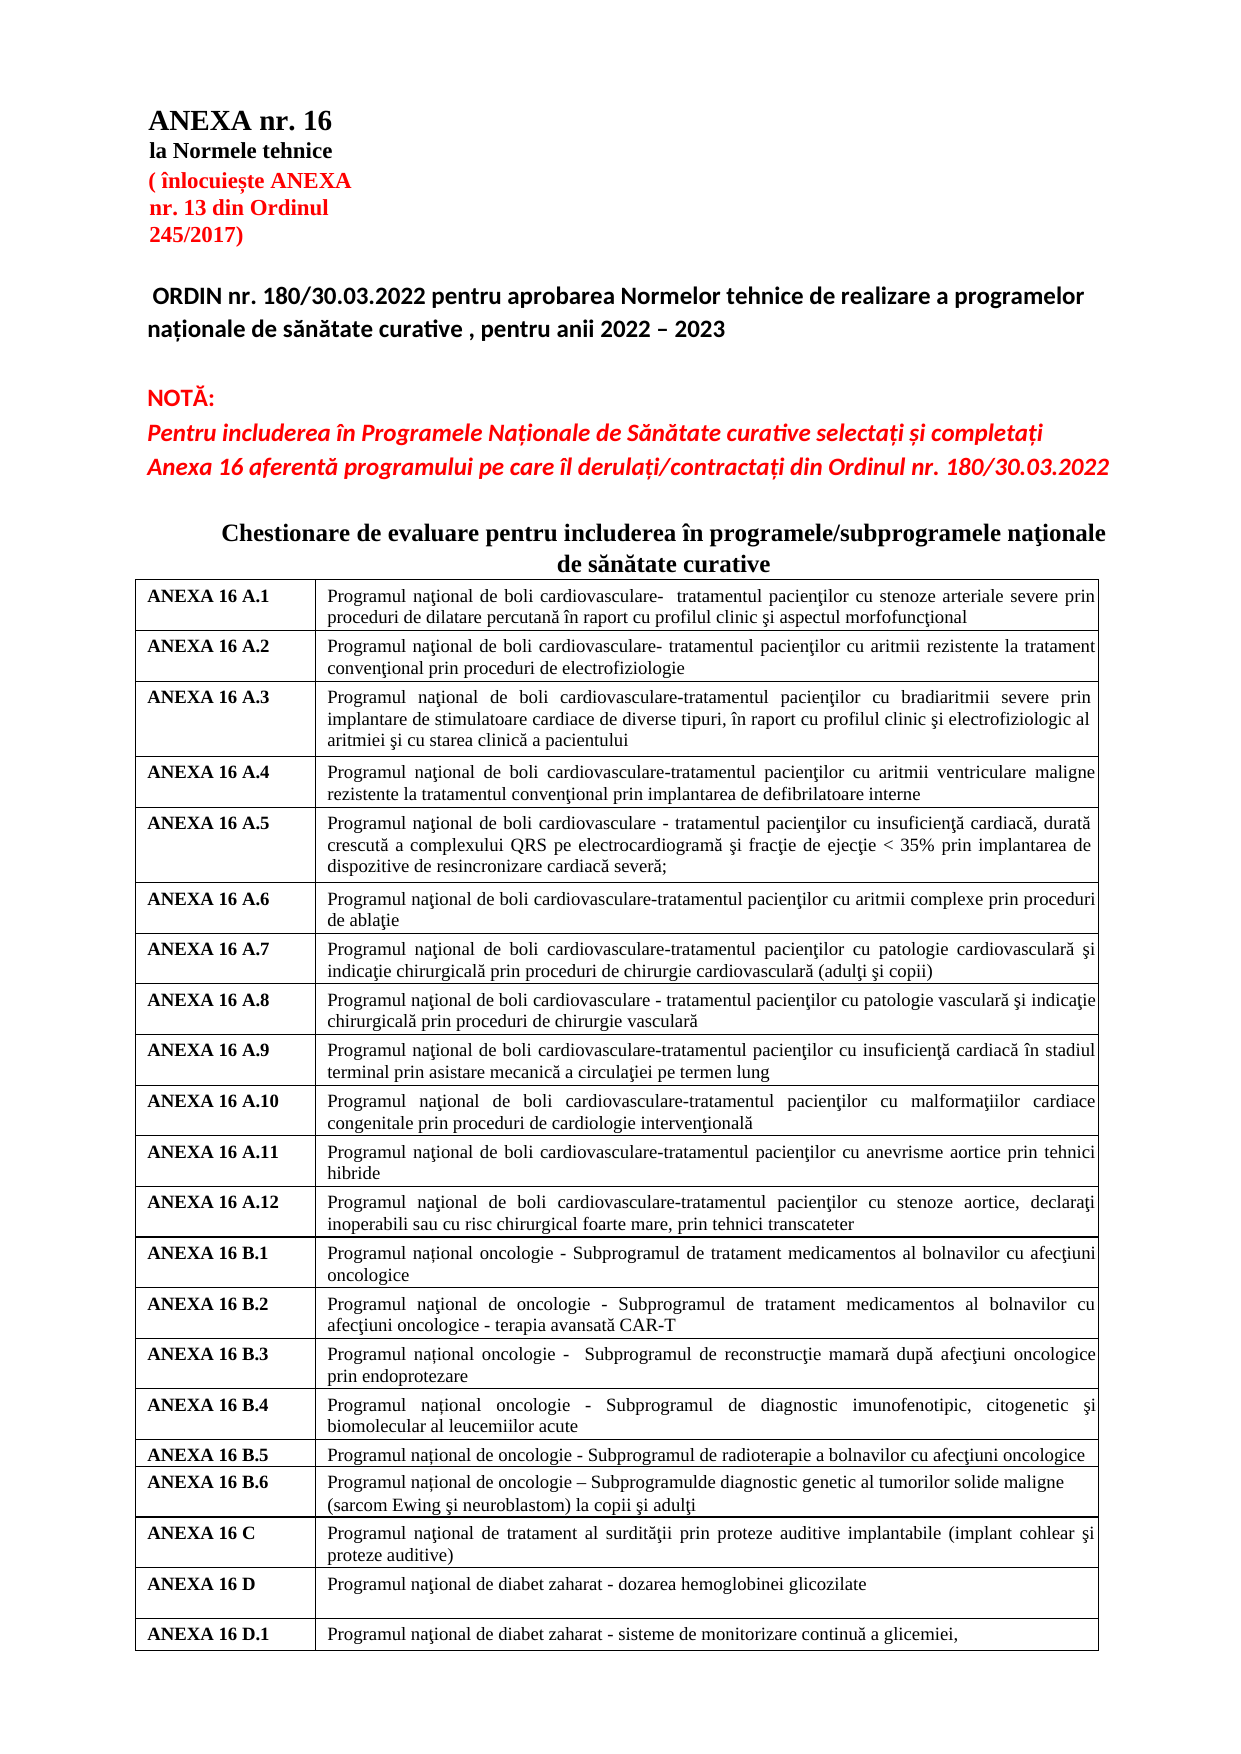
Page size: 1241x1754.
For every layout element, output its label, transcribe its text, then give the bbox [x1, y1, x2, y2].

table_cell Programul naţional de diabet zaharat - sisteme de monitorizare continuă a glicemiei, [316, 1619, 1098, 1650]
table_cell Programul naţional de boli cardiovasculare-tratamentul pacienţilor cu stenoze aortice, declaraţi inoperabili sau cu risc chirurgical foarte mare, prin tehnici transcateter [316, 1187, 1098, 1236]
text Anexa 16 aferentă programului pe care îl derulați/contractați din Ordinul nr. 180/30.03.2022 [147, 451, 1180, 482]
table_cell ANEXA 16 A.10 [136, 1086, 315, 1135]
table_cell Programul naţional de tratament al surdităţii prin proteze auditive implantabile (implant cohlear şi proteze auditive) [316, 1518, 1098, 1567]
table_cell Programul național de oncologie – Subprogramulde diagnostic genetic al tumorilor solide maligne (sarcom Ewing şi neuroblastom) la copii şi adulţi [316, 1467, 1098, 1516]
table_cell Programul naţional de boli cardiovasculare - tratamentul pacienţilor cu insuficienţă cardiacă, durată crescută a complexului QRS pe electrocardiogramă şi fracţie de ejecţie < 35% prin implantarea de dispozitive de resincronizare cardiacă severă; [316, 808, 1098, 882]
table_cell ANEXA 16 B.6 [136, 1467, 315, 1516]
table_cell ANEXA 16 A.3 [136, 682, 315, 756]
subtitle ANEXA nr. 16 la Normele tehnice [148, 103, 358, 164]
text Chestionare de evaluare pentru includerea în programele/subprogramele naţionale [147, 518, 1180, 547]
table_cell Programul național oncologie - Subprogramul de diagnostic imunofenotipic, citogenetic şi biomolecular al leucemiilor acute [316, 1389, 1098, 1439]
table_cell ANEXA 16 D.1 [136, 1619, 315, 1650]
table_cell ANEXA 16 A.12 [136, 1187, 315, 1236]
table_cell ANEXA 16 A.8 [136, 984, 315, 1034]
table_cell Programul naţional de boli cardiovasculare-tratamentul pacienţilor cu anevrisme aortice prin tehnici hibride [316, 1136, 1098, 1186]
table_cell Programul naţional de boli cardiovasculare-tratamentul pacienţilor cu aritmii ventriculare maligne rezistente la tratamentul convenţional prin implantarea de defibrilatoare interne [316, 757, 1098, 807]
table_header ANEXA 16 A.1 [136, 580, 315, 630]
table_cell Programul naţional de boli cardiovasculare- tratamentul pacienţilor cu aritmii rezistente la tratament convenţional prin proceduri de electrofiziologie [316, 631, 1098, 681]
table_cell ANEXA 16 A.7 [136, 934, 315, 983]
table_cell Programul naţional de boli cardiovasculare-tratamentul pacienţilor cu patologie cardiovasculară şi indicaţie chirurgicală prin proceduri de chirurgie cardiovasculară (adulţi şi copii) [316, 934, 1098, 983]
table_cell ANEXA 16 A.5 [136, 808, 315, 882]
table_cell ANEXA 16 C [136, 1518, 315, 1567]
table_cell Programul naţional de boli cardiovasculare-tratamentul pacienţilor cu bradiaritmii severe prin implantare de stimulatoare cardiace de diverse tipuri, în raport cu profilul clinic şi electrofiziologic al aritmiei şi cu starea clinică a pacientului [316, 682, 1098, 756]
table_cell Programul național oncologie - Subprogramul de reconstrucţie mamară după afecţiuni oncologice prin endoprotezare [316, 1339, 1098, 1388]
table_header Programul naţional de boli cardiovasculare- tratamentul pacienţilor cu stenoze arteriale severe prin proceduri de dilatare percutană în raport cu profilul clinic şi aspectul morfofuncţional [316, 580, 1098, 630]
table_cell ANEXA 16 B.3 [136, 1339, 315, 1388]
table_cell ANEXA 16 A.2 [136, 631, 315, 681]
table_cell ANEXA 16 B.4 [136, 1389, 315, 1439]
table_cell ANEXA 16 A.9 [136, 1035, 315, 1084]
subtitle ( înlocuiește ANEXA nr. 13 din Ordinul 245/2017) [148, 167, 358, 247]
table_cell Programul naţional de boli cardiovasculare-tratamentul pacienţilor cu aritmii complexe prin proceduri de ablaţie [316, 883, 1098, 933]
table_cell ANEXA 16 D [136, 1568, 315, 1618]
table_cell Programul naţional de oncologie - Subprogramul de tratament medicamentos al bolnavilor cu afecţiuni oncologice - terapia avansată CAR-T [316, 1288, 1098, 1338]
text ORDIN nr. 180/30.03.2022 pentru aprobarea Normelor tehnice de realizare a programelor naționale de sănătate curative , pentru anii 2022 – 2023 [147, 281, 1180, 344]
table_cell ANEXA 16 B.1 [136, 1238, 315, 1287]
table_cell Programul naţional de boli cardiovasculare - tratamentul pacienţilor cu patologie vasculară şi indicaţie chirurgicală prin proceduri de chirurgie vasculară [316, 984, 1098, 1034]
table_cell ANEXA 16 B.2 [136, 1288, 315, 1338]
table_cell ANEXA 16 A.6 [136, 883, 315, 933]
table_cell Programul național de oncologie - Subprogramul de radioterapie a bolnavilor cu afecţiuni oncologice [316, 1440, 1098, 1466]
text Pentru includerea în Programele Naționale de Sănătate curative selectați și completați [147, 417, 1180, 447]
table_cell Programul naţional de boli cardiovasculare-tratamentul pacienţilor cu malformaţiilor cardiace congenitale prin proceduri de cardiologie intervenţională [316, 1086, 1098, 1135]
table_cell Programul naţional de boli cardiovasculare-tratamentul pacienţilor cu insuficienţă cardiacă în stadiul terminal prin asistare mecanică a circulaţiei pe termen lung [316, 1035, 1098, 1084]
table_cell Programul naţional de diabet zaharat - dozarea hemoglobinei glicozilate [316, 1568, 1098, 1618]
text NOTĂ: [147, 382, 1180, 413]
table_cell ANEXA 16 A.4 [136, 757, 315, 807]
table_cell Programul național oncologie - Subprogramul de tratament medicamentos al bolnavilor cu afecţiuni oncologice [316, 1238, 1098, 1287]
table_cell ANEXA 16 A.11 [136, 1136, 315, 1186]
text de sănătate curative [147, 549, 1180, 577]
table_cell ANEXA 16 B.5 [136, 1440, 315, 1466]
